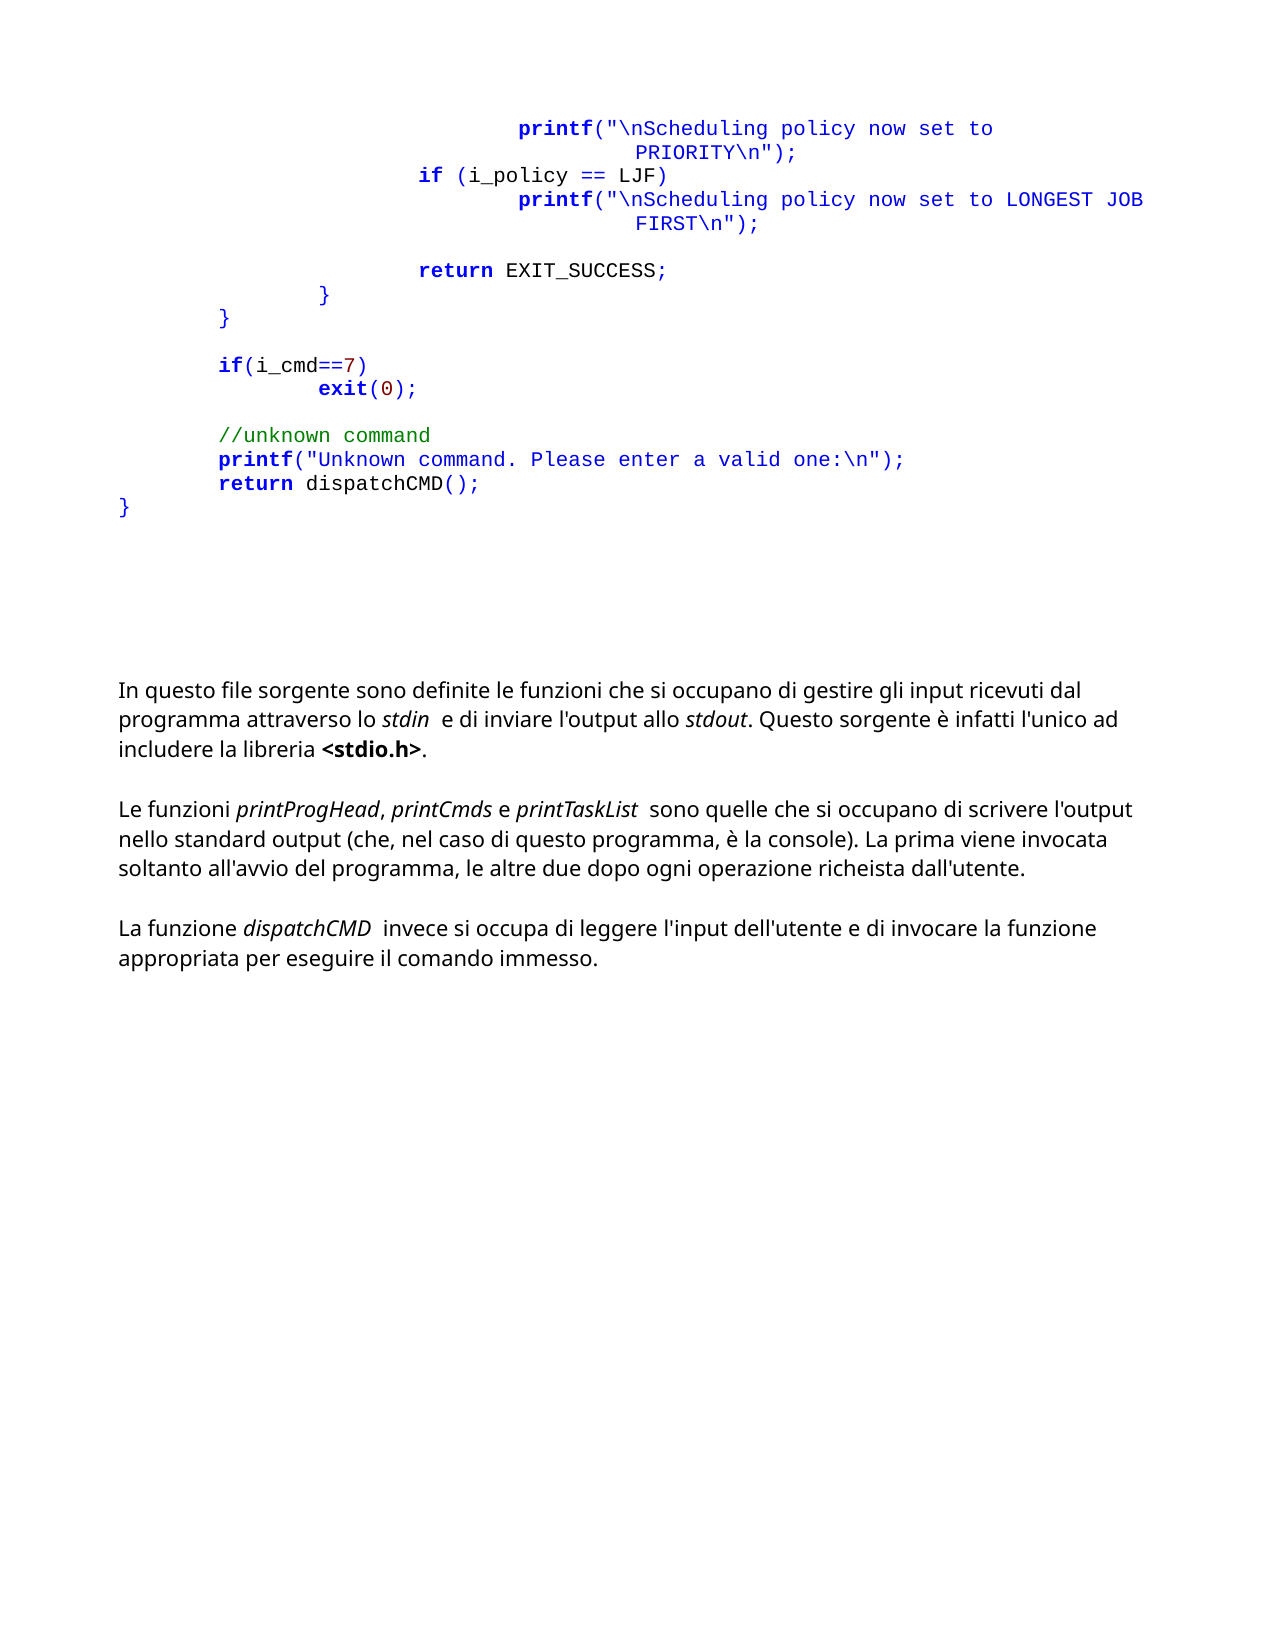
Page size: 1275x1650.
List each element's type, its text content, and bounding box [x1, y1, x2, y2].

text if(i_cmd==7) [118, 354, 1157, 378]
text return EXIT_SUCCESS; [118, 260, 1157, 284]
text } [118, 496, 1157, 520]
text return dispatchCMD(); [118, 473, 1157, 496]
text } [118, 307, 1157, 331]
text } [118, 284, 1157, 307]
text Le funzioni printProgHead, printCmds e printTaskList sono quelle che si occupano di scrivere l'output nello standard output (che, nel caso di questo programma, è la console). La prima viene invocata soltanto all'avvio del programma, le altre due dopo ogni operazione richeista dall'utente. [118, 794, 1157, 883]
text //unknown command [118, 426, 1157, 449]
text printf("Unknown command. Please enter a valid one:\n"); [118, 449, 1157, 473]
text printf("\nScheduling policy now set to PRIORITY\n"); [118, 118, 1157, 165]
text printf("\nScheduling policy now set to LONGEST JOB FIRST\n"); [118, 189, 1157, 236]
text La funzione dispatchCMD invece si occupa di leggere l'input dell'utente e di invocare la funzione appropriata per eseguire il comando immesso. [118, 913, 1157, 972]
text if (i_policy == LJF) [118, 165, 1157, 189]
text exit(0); [118, 378, 1157, 402]
text In questo file sorgente sono definite le funzioni che si occupano di gestire gli input ricevuti dal programma attraverso lo stdin e di inviare l'output allo stdout. Questo sorgente è infatti l'unico ad includere la libreria <stdio.h>. [118, 674, 1157, 764]
